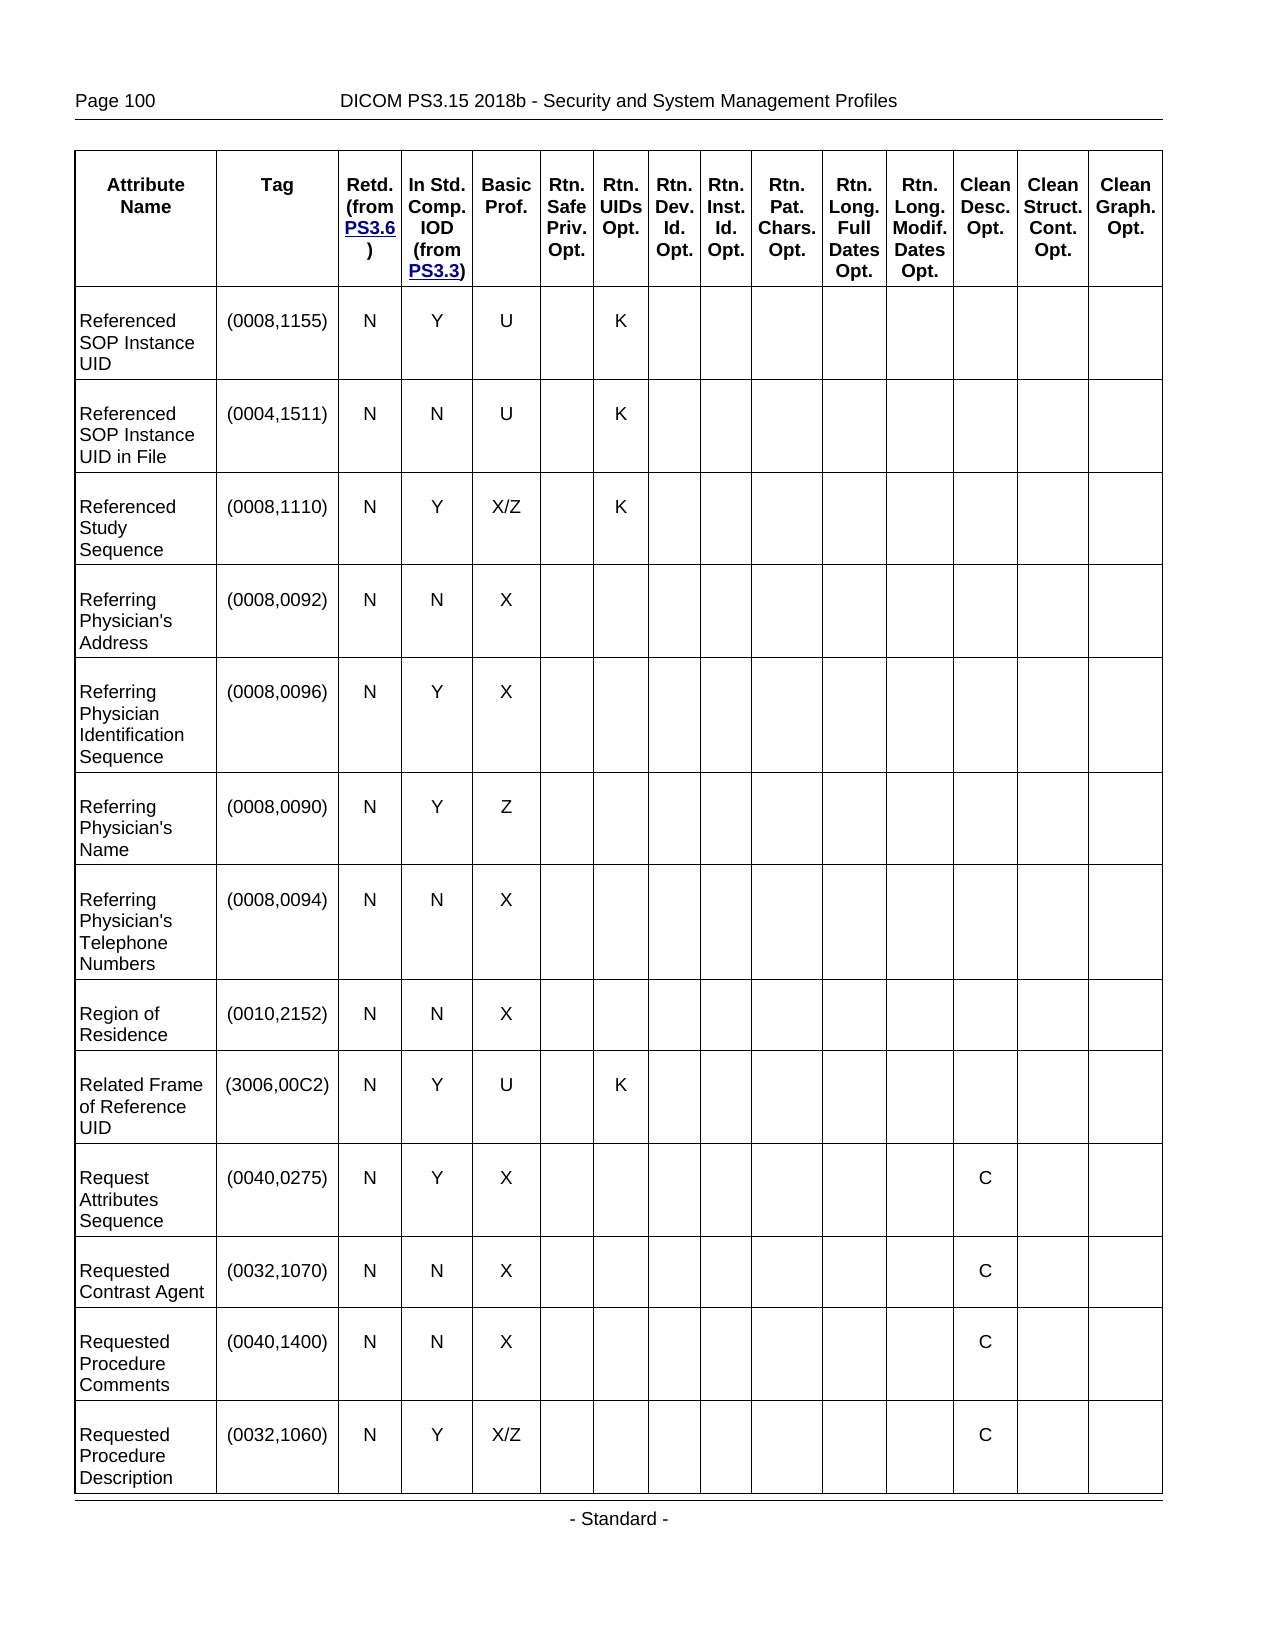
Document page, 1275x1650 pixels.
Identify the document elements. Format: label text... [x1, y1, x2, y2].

table_cell (0032,1070) [217, 1237, 338, 1307]
table_cell [887, 1308, 953, 1400]
table_cell [954, 658, 1017, 772]
table_cell [823, 980, 886, 1050]
table_header Rtn. UIDs Opt. [594, 151, 648, 286]
table_cell [649, 658, 700, 772]
table_cell [701, 565, 751, 657]
table_cell (0040,0275) [217, 1144, 338, 1236]
table_cell Requested Procedure Description [76, 1401, 216, 1492]
table_cell [752, 473, 822, 564]
table_cell [887, 1144, 953, 1236]
table_cell [752, 380, 822, 472]
table_cell N [339, 1237, 401, 1307]
table_cell [649, 1144, 700, 1236]
table_cell [954, 980, 1017, 1050]
table_cell [1089, 380, 1162, 472]
table_cell X/Z [473, 473, 540, 564]
table_cell U [473, 1051, 540, 1143]
table_cell N [339, 1144, 401, 1236]
table_cell Related Frame of Reference UID [76, 1051, 216, 1143]
table_cell Y [402, 1144, 472, 1236]
table_cell (0008,0092) [217, 565, 338, 657]
table_cell [701, 980, 751, 1050]
table_cell [823, 865, 886, 979]
table_cell [649, 1051, 700, 1143]
table_cell [1089, 1051, 1162, 1143]
table_cell [541, 980, 593, 1050]
table_cell N [339, 658, 401, 772]
table_cell [954, 1051, 1017, 1143]
table_cell [594, 865, 648, 979]
table_cell [752, 1308, 822, 1400]
table_cell [954, 773, 1017, 864]
table_cell K [594, 1051, 648, 1143]
table_cell [954, 865, 1017, 979]
table_cell X [473, 980, 540, 1050]
table_cell Region of Residence [76, 980, 216, 1050]
table_cell U [473, 380, 540, 472]
table_cell [1018, 1308, 1088, 1400]
table_cell N [339, 865, 401, 979]
table_cell [701, 1237, 751, 1307]
table_cell [823, 1144, 886, 1236]
table_cell [701, 773, 751, 864]
table_cell X [473, 1237, 540, 1307]
table_cell N [339, 1401, 401, 1492]
table_header Retd. (from PS3.6) [339, 151, 401, 286]
table_cell [1018, 287, 1088, 379]
table_cell [1018, 1051, 1088, 1143]
table_header Tag [217, 151, 338, 286]
table_cell [701, 1144, 751, 1236]
table_header Rtn. Pat. Chars. Opt. [752, 151, 822, 286]
table_cell [594, 980, 648, 1050]
table_header In Std. Comp. IOD (from PS3.3) [402, 151, 472, 286]
table_cell X [473, 865, 540, 979]
table_cell [823, 1051, 886, 1143]
table_cell C [954, 1237, 1017, 1307]
table_cell Requested Procedure Comments [76, 1308, 216, 1400]
table_cell [594, 773, 648, 864]
table_cell (0008,0094) [217, 865, 338, 979]
table_cell [541, 287, 593, 379]
table_cell Request Attributes Sequence [76, 1144, 216, 1236]
table_cell (0040,1400) [217, 1308, 338, 1400]
table_cell [649, 565, 700, 657]
table_cell [823, 473, 886, 564]
table_cell [954, 473, 1017, 564]
table_cell [701, 473, 751, 564]
table_cell [887, 773, 953, 864]
table_cell [887, 1401, 953, 1492]
table_cell Y [402, 658, 472, 772]
table_cell [752, 565, 822, 657]
table_cell [1089, 980, 1162, 1050]
table_cell Referring Physician's Address [76, 565, 216, 657]
table_cell N [339, 980, 401, 1050]
table_cell [752, 658, 822, 772]
table_cell Requested Contrast Agent [76, 1237, 216, 1307]
table_cell [823, 658, 886, 772]
table_cell N [339, 473, 401, 564]
table_cell [701, 287, 751, 379]
table_cell [541, 380, 593, 472]
table_cell [752, 1401, 822, 1492]
table_cell [541, 1401, 593, 1492]
table_cell [1089, 565, 1162, 657]
table_cell Y [402, 773, 472, 864]
table_cell [887, 565, 953, 657]
table_cell N [402, 565, 472, 657]
table_cell [1018, 1401, 1088, 1492]
table_cell [1018, 565, 1088, 657]
table_cell [954, 565, 1017, 657]
table_cell [887, 865, 953, 979]
table_cell X [473, 565, 540, 657]
table_cell [1018, 380, 1088, 472]
table_cell [752, 980, 822, 1050]
table_cell Y [402, 287, 472, 379]
table_cell [541, 658, 593, 772]
table_cell [541, 773, 593, 864]
table_cell [701, 380, 751, 472]
table_cell Referenced Study Sequence [76, 473, 216, 564]
table_cell U [473, 287, 540, 379]
table_cell [649, 1401, 700, 1492]
table_cell [1089, 287, 1162, 379]
table_cell N [402, 1237, 472, 1307]
table_cell [887, 287, 953, 379]
table_cell N [339, 773, 401, 864]
table_cell [887, 473, 953, 564]
table_cell [541, 1308, 593, 1400]
table_cell [594, 658, 648, 772]
table_cell [752, 865, 822, 979]
table_cell [1018, 1237, 1088, 1307]
table_cell [887, 380, 953, 472]
table_cell [701, 658, 751, 772]
table_cell [887, 1051, 953, 1143]
table_cell [541, 565, 593, 657]
table_cell [594, 1237, 648, 1307]
table_cell N [339, 1051, 401, 1143]
table_cell [1089, 658, 1162, 772]
table_cell Y [402, 1401, 472, 1492]
table_cell X [473, 1144, 540, 1236]
table_cell (0004,1511) [217, 380, 338, 472]
table_cell [752, 773, 822, 864]
table_cell [1089, 1401, 1162, 1492]
table_cell [541, 473, 593, 564]
table_cell [649, 1308, 700, 1400]
table_cell [1018, 658, 1088, 772]
table_cell [954, 380, 1017, 472]
table_cell [1018, 1144, 1088, 1236]
table_cell (0008,1155) [217, 287, 338, 379]
table_cell [701, 1401, 751, 1492]
table_cell (0008,0096) [217, 658, 338, 772]
table_cell [541, 865, 593, 979]
table_cell [1089, 865, 1162, 979]
table_cell Referring Physician Identification Sequence [76, 658, 216, 772]
table_cell [594, 1401, 648, 1492]
table_cell [823, 380, 886, 472]
table_cell [752, 287, 822, 379]
table_cell N [339, 287, 401, 379]
table_header Clean Desc. Opt. [954, 151, 1017, 286]
table_cell [823, 773, 886, 864]
table_cell (3006,00C2) [217, 1051, 338, 1143]
table_cell [1089, 1237, 1162, 1307]
table_cell [1018, 980, 1088, 1050]
table_cell [1089, 773, 1162, 864]
table_cell (0008,0090) [217, 773, 338, 864]
table_header Rtn. Inst. Id. Opt. [701, 151, 751, 286]
table_cell [1089, 1308, 1162, 1400]
table_cell [954, 287, 1017, 379]
table_cell [649, 380, 700, 472]
table_cell (0032,1060) [217, 1401, 338, 1492]
table_cell Y [402, 473, 472, 564]
table_header Basic Prof. [473, 151, 540, 286]
table_cell N [402, 980, 472, 1050]
table_cell (0008,1110) [217, 473, 338, 564]
table_cell [887, 658, 953, 772]
table_header Attribute Name [76, 151, 216, 286]
table_cell [887, 980, 953, 1050]
table_header Clean Struct. Cont. Opt. [1018, 151, 1088, 286]
table_cell [594, 1308, 648, 1400]
table_cell [701, 1051, 751, 1143]
table_cell [701, 1308, 751, 1400]
table_header Rtn. Long. Modif. Dates Opt. [887, 151, 953, 286]
table_cell Z [473, 773, 540, 864]
table_cell [649, 1237, 700, 1307]
table_cell K [594, 473, 648, 564]
table_cell X [473, 658, 540, 772]
table_cell (0010,2152) [217, 980, 338, 1050]
table_cell [541, 1051, 593, 1143]
table_cell [1089, 473, 1162, 564]
table_cell [649, 773, 700, 864]
table_cell K [594, 380, 648, 472]
table_cell [752, 1144, 822, 1236]
table_cell [823, 1308, 886, 1400]
table_cell C [954, 1144, 1017, 1236]
table_header Rtn. Safe Priv. Opt. [541, 151, 593, 286]
table_cell N [339, 380, 401, 472]
table_cell N [402, 865, 472, 979]
table_cell [1018, 773, 1088, 864]
table_cell C [954, 1401, 1017, 1492]
table_cell [649, 473, 700, 564]
table_cell Referring Physician's Name [76, 773, 216, 864]
table_cell [752, 1051, 822, 1143]
table_cell K [594, 287, 648, 379]
table_cell [649, 865, 700, 979]
table_cell [752, 1237, 822, 1307]
table_cell C [954, 1308, 1017, 1400]
table_cell [823, 287, 886, 379]
table_cell Referring Physician's Telephone Numbers [76, 865, 216, 979]
table_cell Y [402, 1051, 472, 1143]
table_cell [823, 1401, 886, 1492]
table_cell X [473, 1308, 540, 1400]
table_cell N [339, 565, 401, 657]
table_cell X/Z [473, 1401, 540, 1492]
table_cell [823, 1237, 886, 1307]
table_header Rtn. Long. Full Dates Opt. [823, 151, 886, 286]
table_cell [887, 1237, 953, 1307]
table_cell [1018, 865, 1088, 979]
table_cell [1018, 473, 1088, 564]
table_cell [594, 565, 648, 657]
table_cell [1089, 1144, 1162, 1236]
table_cell [649, 287, 700, 379]
table_header Rtn. Dev. Id. Opt. [649, 151, 700, 286]
table_cell N [402, 1308, 472, 1400]
table_cell [701, 865, 751, 979]
table_cell [823, 565, 886, 657]
table_cell [541, 1144, 593, 1236]
table_cell [649, 980, 700, 1050]
table_cell [541, 1237, 593, 1307]
table_cell Referenced SOP Instance UID in File [76, 380, 216, 472]
table_cell [594, 1144, 648, 1236]
table_cell N [402, 380, 472, 472]
table_cell Referenced SOP Instance UID [76, 287, 216, 379]
table_header Clean Graph. Opt. [1089, 151, 1162, 286]
table_cell N [339, 1308, 401, 1400]
